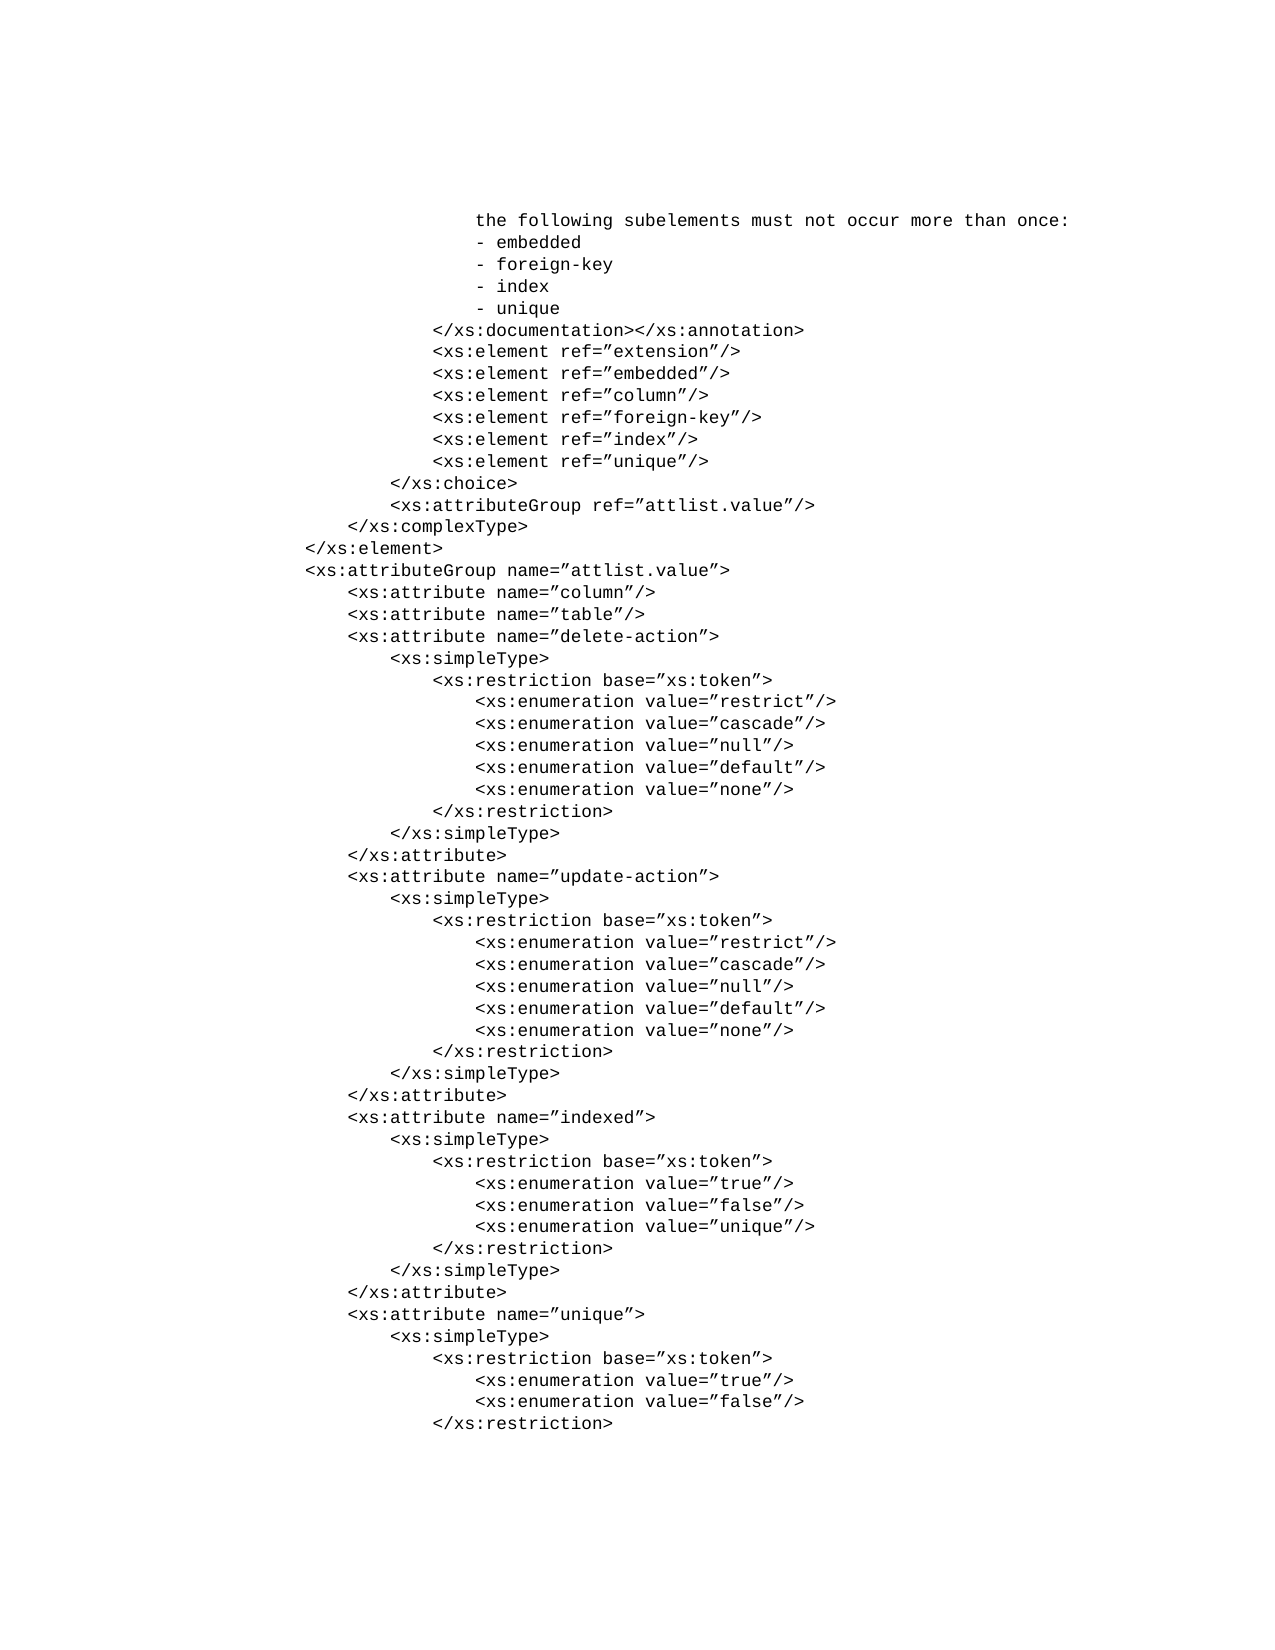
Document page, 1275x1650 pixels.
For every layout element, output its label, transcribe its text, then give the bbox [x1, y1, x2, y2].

text - index [262, 276, 1125, 297]
text <xs:attribute name=”table”/> [262, 604, 1125, 626]
text <xs:attribute name=”delete-action”> [262, 626, 1125, 647]
text <xs:enumeration value=”null”/> [262, 735, 1125, 757]
text <xs:restriction base=”xs:token”> [262, 669, 1125, 691]
text <xs:element ref=”column”/> [262, 385, 1125, 407]
text <xs:enumeration value=”cascade”/> [262, 954, 1125, 976]
text </xs:attribute> [262, 844, 1125, 866]
text <xs:element ref=”foreign-key”/> [262, 407, 1125, 429]
text <xs:enumeration value=”true”/> [262, 1172, 1125, 1194]
text </xs:choice> [262, 472, 1125, 494]
text </xs:complexType> [262, 516, 1125, 538]
text <xs:enumeration value=”false”/> [262, 1391, 1125, 1413]
text </xs:simpleType> [262, 822, 1125, 844]
text <xs:enumeration value=”false”/> [262, 1194, 1125, 1216]
text <xs:element ref=”unique”/> [262, 451, 1125, 472]
text <xs:enumeration value=”null”/> [262, 976, 1125, 997]
text </xs:restriction> [262, 1413, 1125, 1435]
text <xs:element ref=”embedded”/> [262, 363, 1125, 385]
text <xs:enumeration value=”unique”/> [262, 1216, 1125, 1238]
text <xs:enumeration value=”default”/> [262, 757, 1125, 779]
text <xs:attribute name=”update-action”> [262, 866, 1125, 888]
text </xs:restriction> [262, 1238, 1125, 1260]
text <xs:enumeration value=”true”/> [262, 1369, 1125, 1391]
text </xs:element> [262, 538, 1125, 560]
text <xs:enumeration value=”none”/> [262, 779, 1125, 801]
text <xs:enumeration value=”restrict”/> [262, 932, 1125, 954]
text <xs:enumeration value=”none”/> [262, 1019, 1125, 1041]
text <xs:simpleType> [262, 1326, 1125, 1347]
text </xs:documentation></xs:annotation> [262, 319, 1125, 341]
text <xs:attributeGroup ref=”attlist.value”/> [262, 494, 1125, 516]
text <xs:attribute name=”indexed”> [262, 1107, 1125, 1129]
text <xs:enumeration value=”cascade”/> [262, 713, 1125, 735]
text - unique [262, 297, 1125, 319]
text <xs:simpleType> [262, 1129, 1125, 1151]
text <xs:enumeration value=”default”/> [262, 997, 1125, 1019]
text <xs:enumeration value=”restrict”/> [262, 691, 1125, 713]
text </xs:restriction> [262, 1041, 1125, 1063]
text <xs:attribute name=”column”/> [262, 582, 1125, 604]
text </xs:attribute> [262, 1085, 1125, 1107]
text <xs:attribute name=”unique”> [262, 1304, 1125, 1326]
text <xs:restriction base=”xs:token”> [262, 1151, 1125, 1172]
text </xs:simpleType> [262, 1260, 1125, 1282]
text <xs:attributeGroup name=”attlist.value”> [262, 560, 1125, 582]
text </xs:simpleType> [262, 1063, 1125, 1085]
text <xs:element ref=”extension”/> [262, 341, 1125, 363]
text </xs:attribute> [262, 1282, 1125, 1304]
text <xs:simpleType> [262, 647, 1125, 669]
text - embedded [262, 232, 1125, 254]
text <xs:simpleType> [262, 888, 1125, 910]
text <xs:element ref=”index”/> [262, 429, 1125, 451]
text - foreign-key [262, 254, 1125, 276]
text </xs:restriction> [262, 801, 1125, 822]
text <xs:restriction base=”xs:token”> [262, 1347, 1125, 1369]
text <xs:restriction base=”xs:token”> [262, 910, 1125, 932]
text the following subelements must not occur more than once: [262, 210, 1125, 232]
